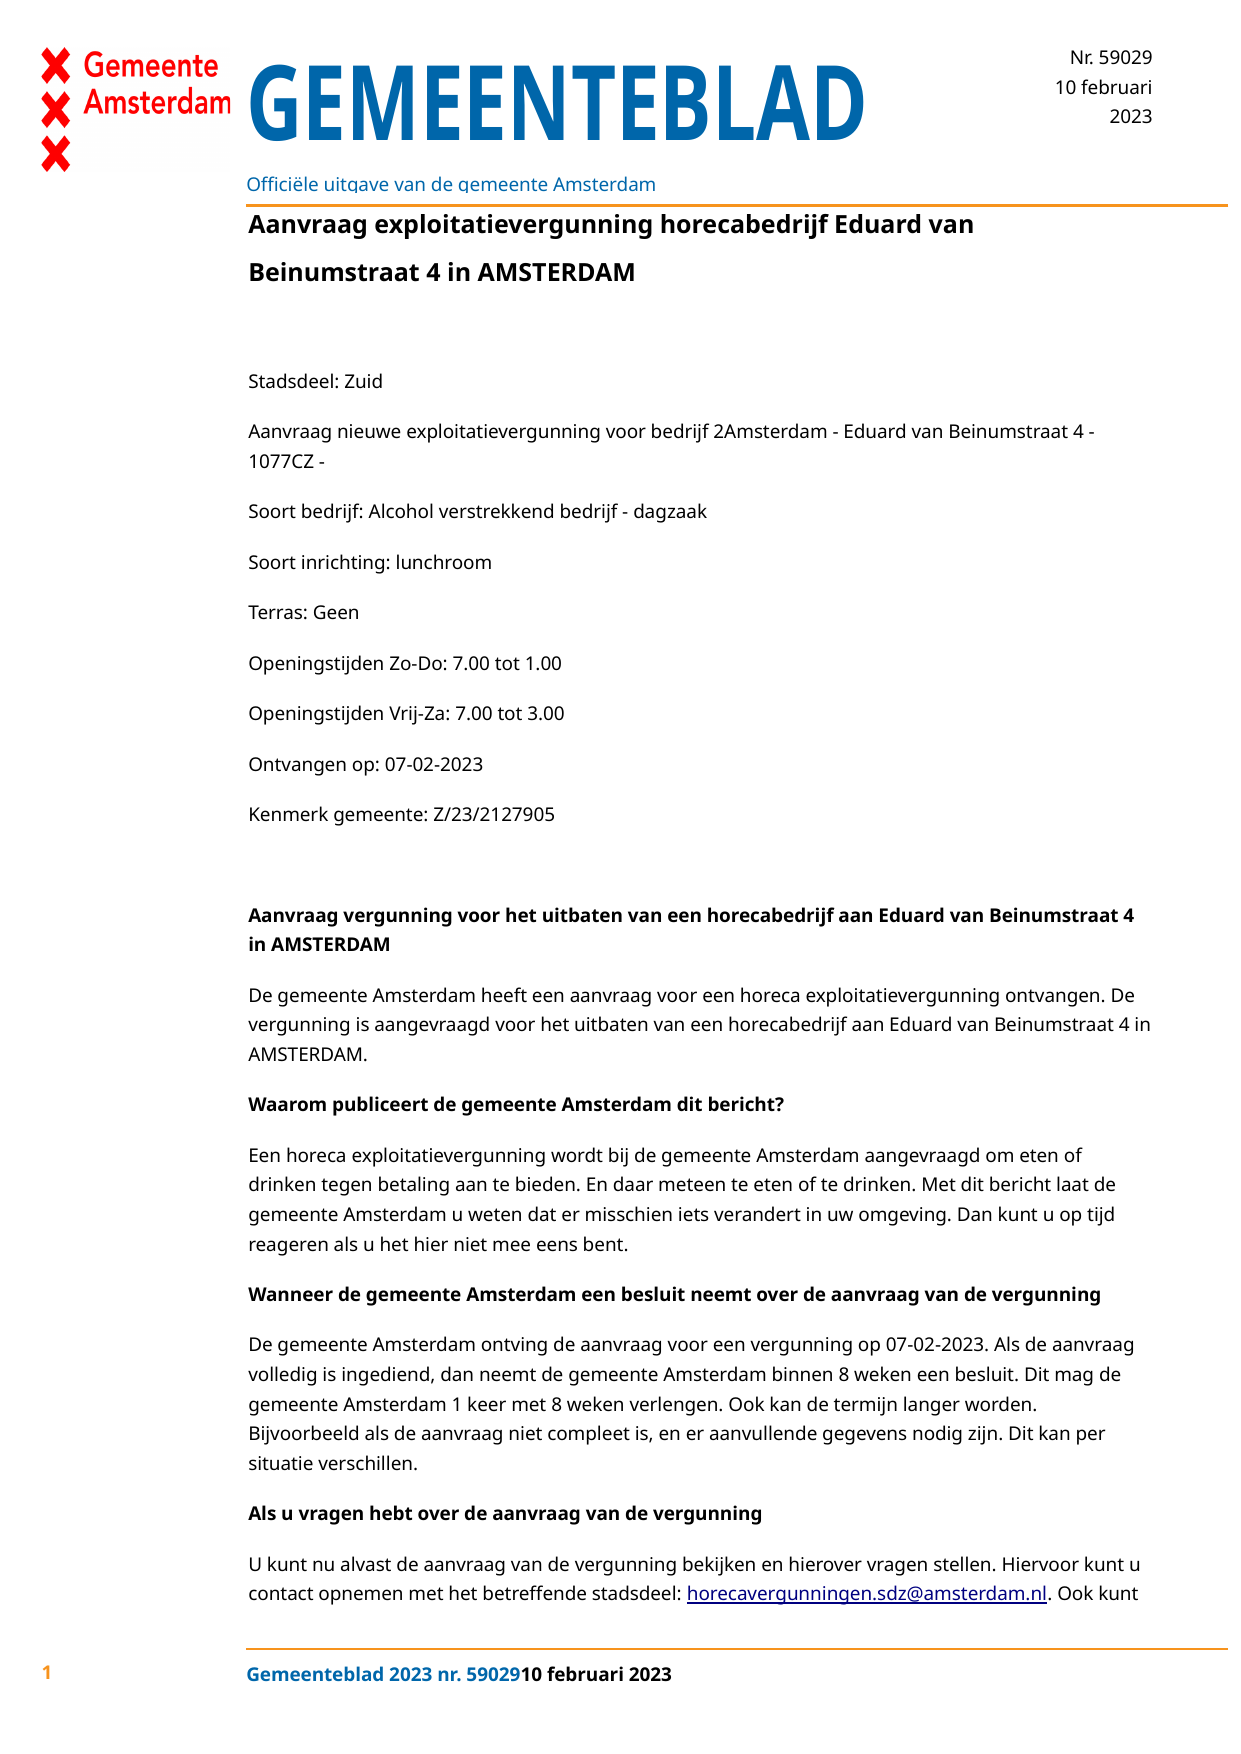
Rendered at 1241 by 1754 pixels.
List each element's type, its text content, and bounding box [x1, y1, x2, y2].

text Aanvraag exploitatievergunning horecabedrijf Eduard van Beinumstraat 4 in AMSTERDAM [248, 207, 1152, 288]
text Waarom publiceert de gemeente Amsterdam dit bericht? [248, 1092, 1152, 1117]
text Soort inrichting: lunchroom [248, 549, 1152, 575]
text Aanvraag nieuwe exploitatievergunning voor bedrijf 2Amsterdam - Eduard van Beinumstraat 4 - 1077CZ - [248, 419, 1152, 474]
text Wanneer de gemeente Amsterdam een besluit neemt over de aanvraag van de vergunning [248, 1281, 1152, 1307]
text Als u vragen hebt over de aanvraag van de vergunning [248, 1500, 1152, 1526]
text Kenmerk gemeente: Z/23/2127905 [248, 801, 1152, 827]
text Ontvangen op: 07-02-2023 [248, 751, 1152, 777]
text Openingstijden Vrij-Za: 7.00 tot 3.00 [248, 700, 1152, 726]
picture [41, 47, 231, 172]
text Aanvraag vergunning voor het uitbaten van een horecabedrijf aan Eduard van Beinumstraat 4 in AMSTERDAM [248, 902, 1152, 957]
text De gemeente Amsterdam heeft een aanvraag voor een horeca exploitatievergunning ontvangen. De vergunning is aangevraagd voor het uitbaten van een horecabedrijf aan Eduard van Beinumstraat 4 in AMSTERDAM. [248, 982, 1152, 1067]
text Terras: Geen [248, 599, 1152, 625]
text Een horeca exploitatievergunning wordt bij de gemeente Amsterdam aangevraagd om eten of drinken tegen betaling aan te bieden. En daar meteen te eten of te drinken. Met dit bericht laat de gemeente Amsterdam u weten dat er misschien iets verandert in uw omgeving. Dan kunt u op tijd reageren als u het hier niet mee eens bent. [248, 1142, 1152, 1257]
text De gemeente Amsterdam ontving de aanvraag voor een vergunning op 07-02-2023. Als de aanvraag volledig is ingediend, dan neemt de gemeente Amsterdam binnen 8 weken een besluit. Dit mag de gemeente Amsterdam 1 keer met 8 weken verlengen. Ook kan de termijn langer worden. Bijvoorbeeld als de aanvraag niet compleet is, en er aanvullende gegevens nodig zijn. Dit kan per situatie verschillen. [248, 1332, 1152, 1476]
text Openingstijden Zo-Do: 7.00 tot 1.00 [248, 650, 1152, 676]
text U kunt nu alvast de aanvraag van de vergunning bekijken en hierover vragen stellen. Hiervoor kunt u contact opnemen met het betreffende stadsdeel: horecavergunningen.sdz@amsterdam.nl. Ook kunt [248, 1551, 1152, 1606]
text Soort bedrijf: Alcohol verstrekkend bedrijf - dagzaak [248, 499, 1152, 524]
text Stadsdeel: Zuid [248, 368, 1152, 394]
